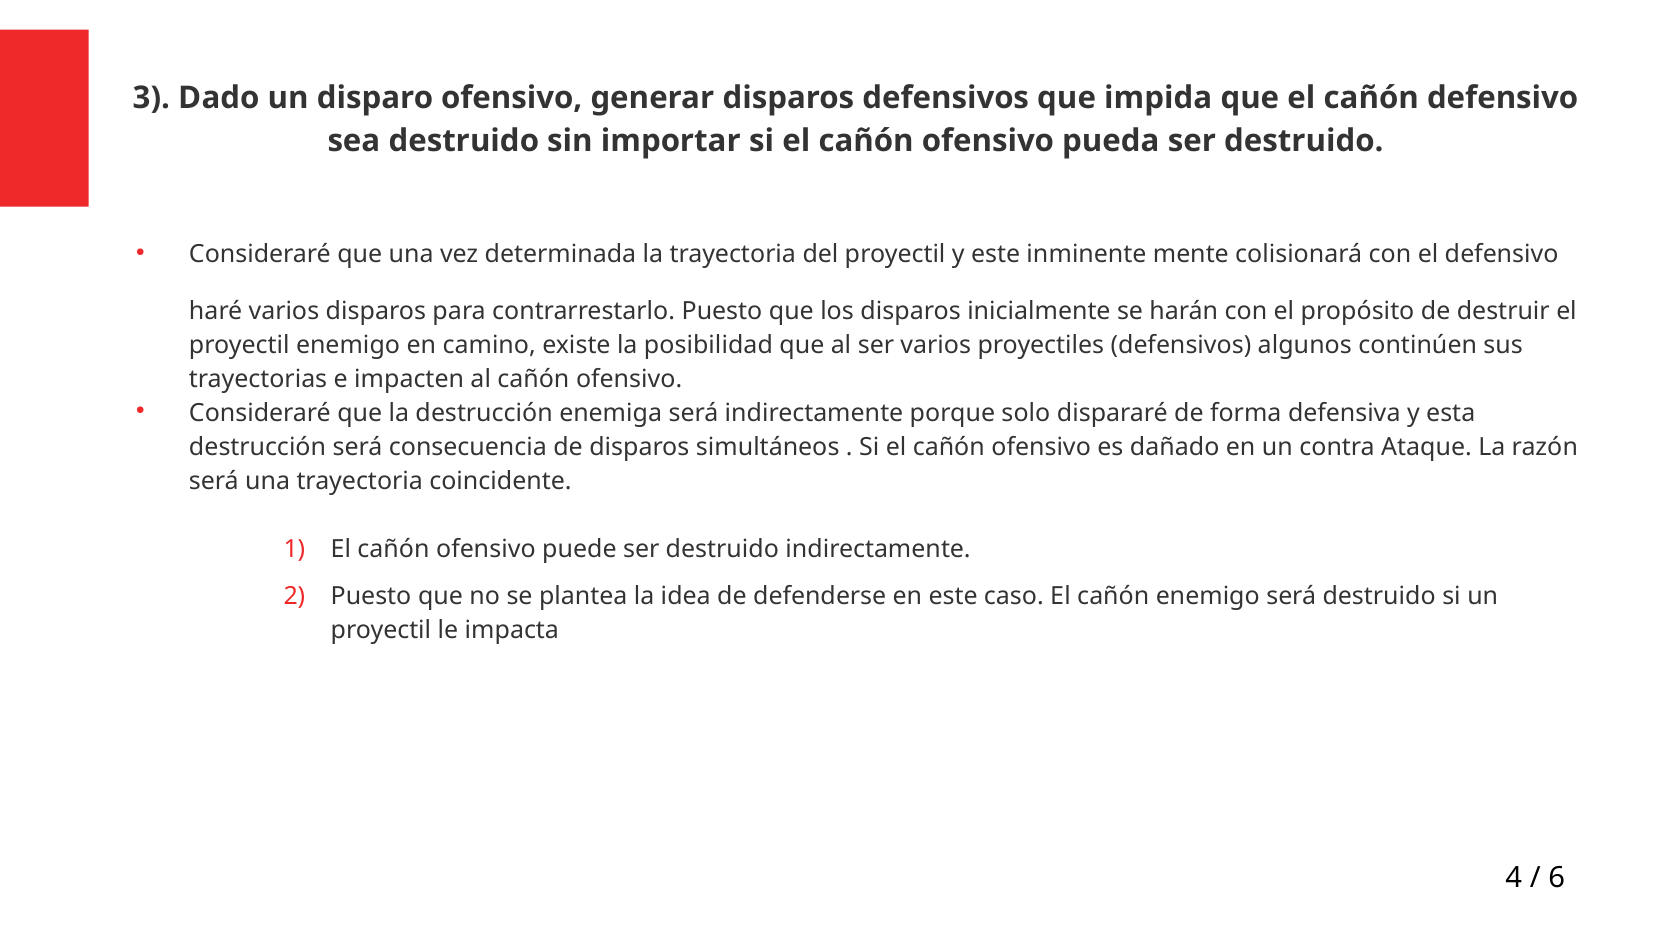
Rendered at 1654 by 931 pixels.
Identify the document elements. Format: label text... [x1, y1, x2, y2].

list Consideraré que una vez determinada la trayectoria del proyectil y este inminente mente colisionará con el defensivo haré varios disparos para contrarrestarlo. Puesto que los disparos inicialmente se harán con el propósito de destruir el proyectil enemigo en camino, existe la posibilidad que al ser varios proyectiles (defensivos) algunos continúen sus trayectorias e impacten al cañón ofensivo. Consideraré que la destrucción enemiga será indirectamente porque solo dispararé de forma defensiva y esta destrucción será consecuencia de disparos simultáneos . Si el cañón ofensivo es dañado en un contra Ataque. La razón será una trayectoria coincidente. El cañón ofensivo puede ser destruido indirectamente. Puesto que no se plantea la idea de defenderse en este caso. El cañón enemigo será destruido si un proyectil le impacta [118, 236, 1595, 798]
title 3). Dado un disparo ofensivo, generar disparos defensivos que impida que el cañón defensivo sea destruido sin importar si el cañón ofensivo pueda ser destruido. [118, 29, 1595, 207]
